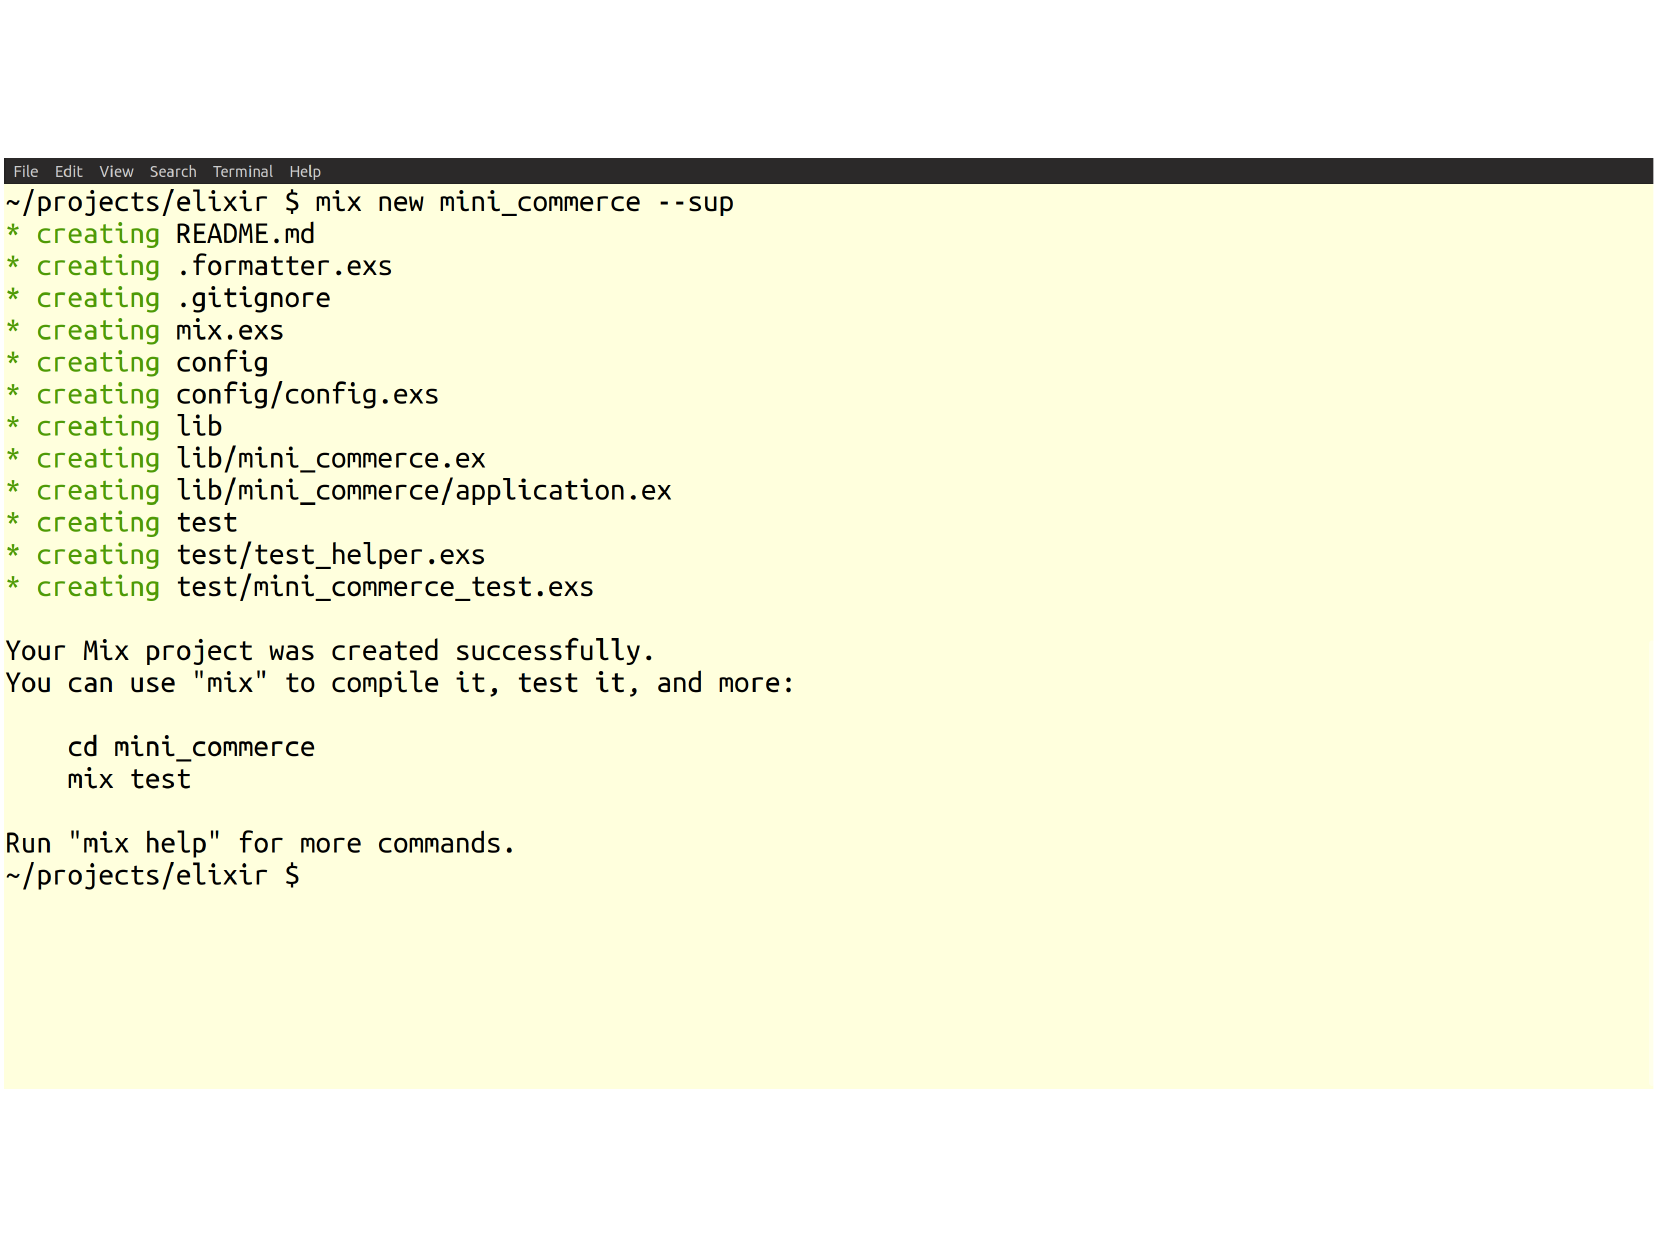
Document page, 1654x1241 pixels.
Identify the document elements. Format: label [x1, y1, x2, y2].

picture [4, 158, 1654, 1089]
